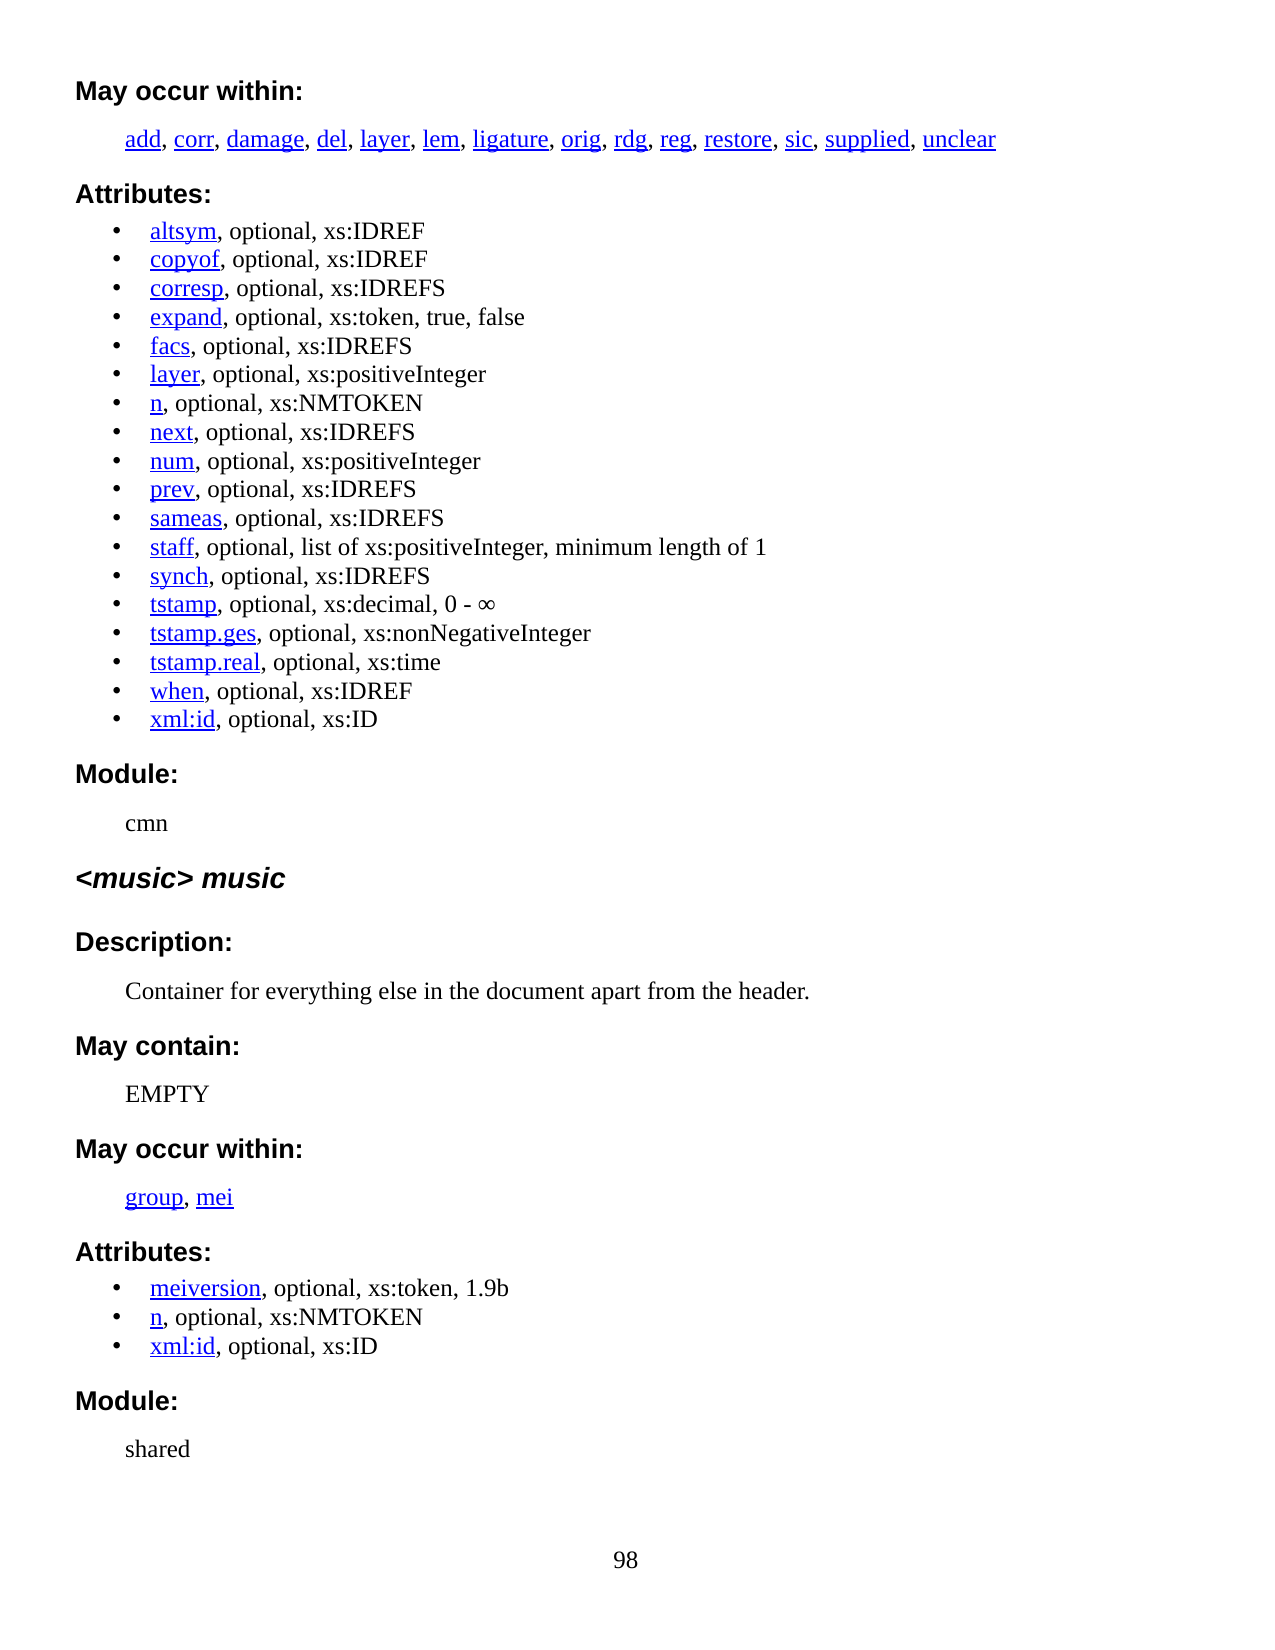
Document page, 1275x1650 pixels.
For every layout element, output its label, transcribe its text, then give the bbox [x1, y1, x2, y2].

list n, optional, xs:NMTOKEN [112, 388, 1200, 417]
subtitle Attributes: [75, 1236, 1200, 1267]
subtitle Attributes: [75, 178, 1200, 209]
list num, optional, xs:positiveInteger [112, 446, 1200, 474]
list n, optional, xs:NMTOKEN [112, 1302, 1200, 1331]
list altsym, optional, xs:IDREF [112, 216, 1200, 244]
list tstamp.real, optional, xs:time [112, 647, 1200, 676]
subtitle Module: [75, 1385, 1200, 1416]
subtitle May contain: [75, 1029, 1200, 1061]
list next, optional, xs:IDREFS [112, 417, 1200, 446]
list synch, optional, xs:IDREFS [112, 561, 1200, 589]
list layer, optional, xs:positiveInteger [112, 359, 1200, 388]
subtitle May occur within: [75, 75, 1200, 106]
text EMPTY [75, 1079, 1200, 1108]
list corresp, optional, xs:IDREFS [112, 273, 1200, 302]
list xml:id, optional, xs:ID [112, 704, 1200, 733]
list prev, optional, xs:IDREFS [112, 474, 1200, 503]
text cmn [75, 808, 1200, 836]
list expand, optional, xs:token, true, false [112, 302, 1200, 331]
list sameas, optional, xs:IDREFS [112, 503, 1200, 532]
list when, optional, xs:IDREF [112, 676, 1200, 704]
subtitle Description: [75, 926, 1200, 957]
subtitle Module: [75, 758, 1200, 789]
list facs, optional, xs:IDREFS [112, 331, 1200, 359]
list tstamp.ges, optional, xs:nonNegativeInteger [112, 618, 1200, 647]
list xml:id, optional, xs:ID [112, 1331, 1200, 1360]
list staff, optional, list of xs:positiveInteger, minimum length of 1 [112, 532, 1200, 561]
list tstamp, optional, xs:decimal, 0 - ∞ [112, 589, 1200, 618]
list copyof, optional, xs:IDREF [112, 244, 1200, 273]
text add, corr, damage, del, layer, lem, ligature, orig, rdg, reg, restore, sic, supplied, unclear [75, 124, 1200, 153]
subtitle <music> music [75, 861, 1200, 895]
subtitle May occur within: [75, 1133, 1200, 1164]
text shared [75, 1434, 1200, 1463]
text group, mei [75, 1182, 1200, 1211]
list meiversion, optional, xs:token, 1.9b [112, 1273, 1200, 1302]
text Container for everything else in the document apart from the header. [75, 976, 1200, 1004]
